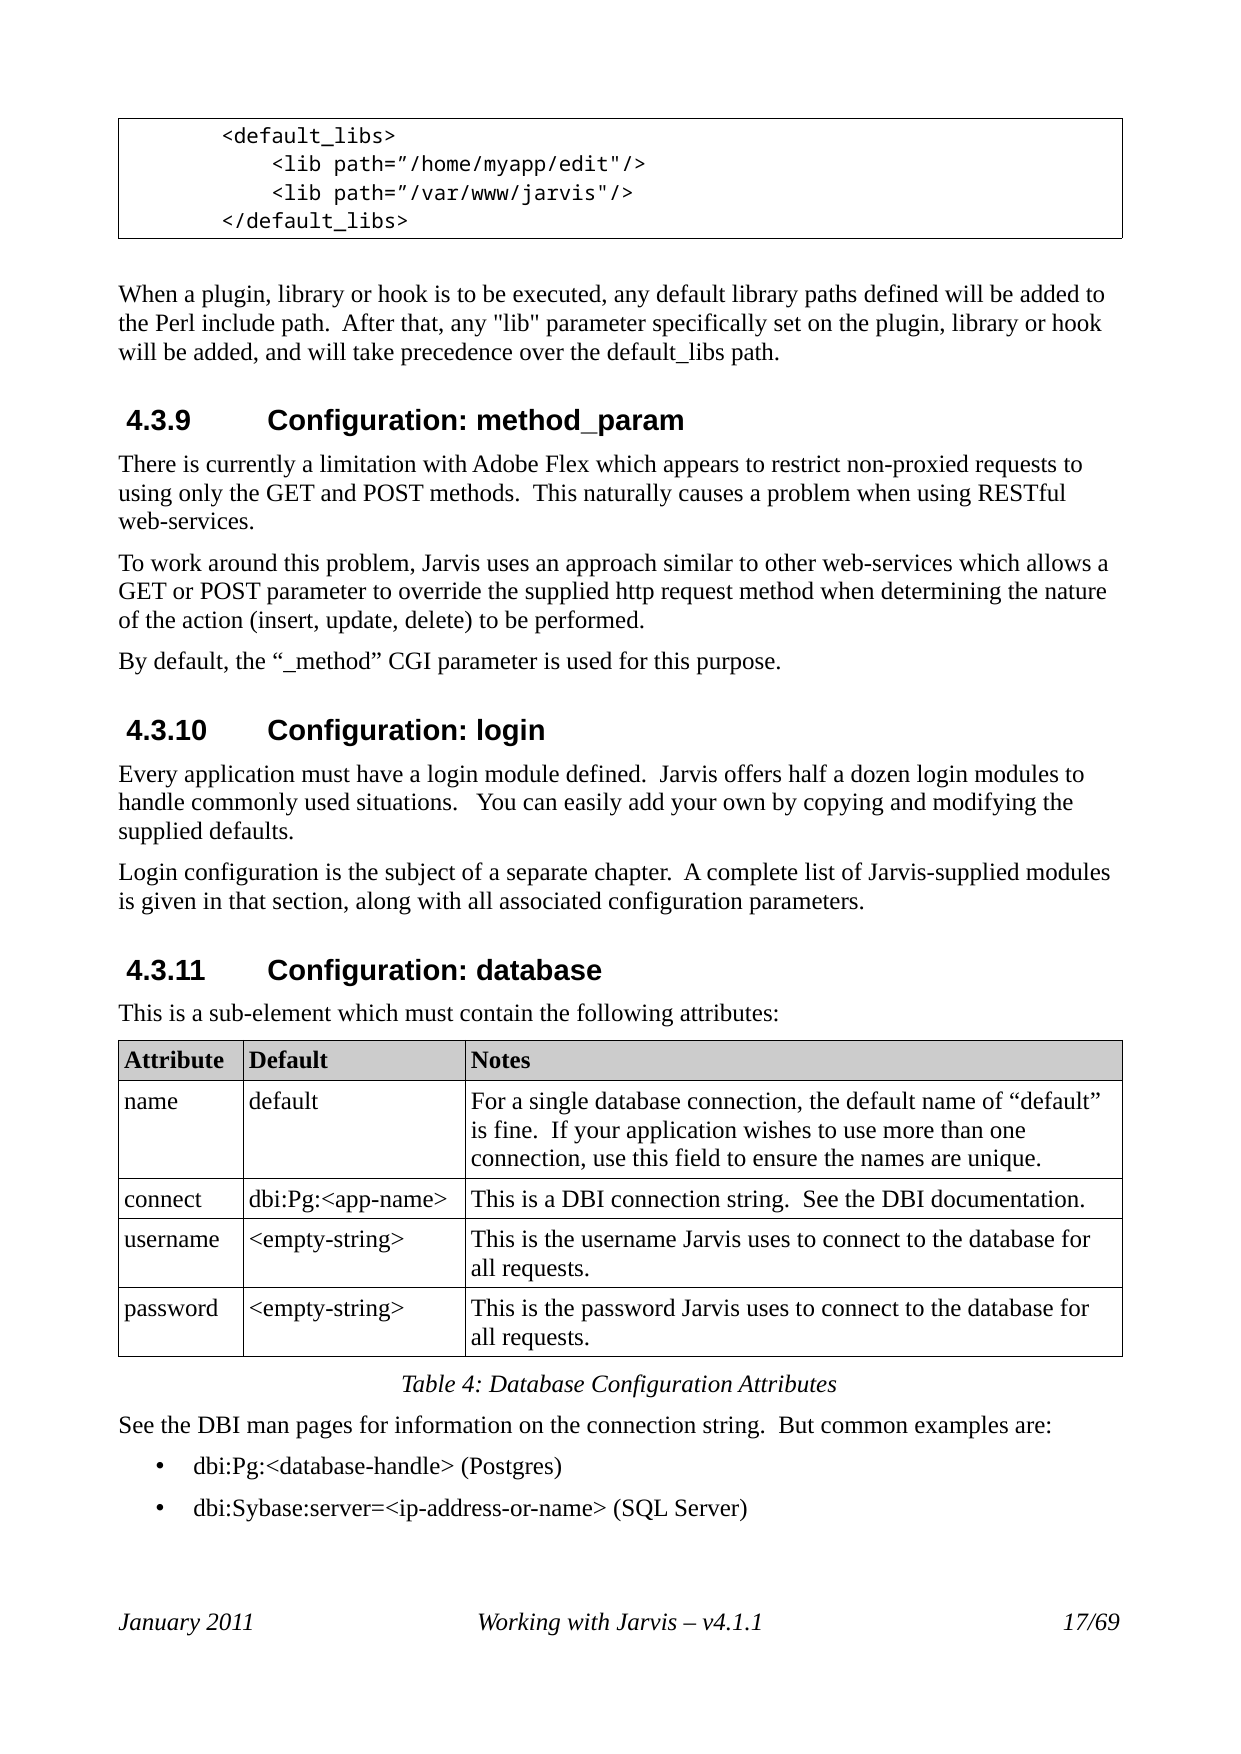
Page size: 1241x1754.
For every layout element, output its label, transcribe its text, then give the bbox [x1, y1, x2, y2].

text <lib path=”/var/www/jarvis"/> [119, 175, 1122, 203]
subtitle Configuration: database [118, 952, 1122, 986]
table_cell connect [119, 1179, 243, 1218]
table_cell name [119, 1081, 243, 1178]
subtitle Configuration: login [118, 713, 1122, 746]
text By default, the “_method” CGI parameter is used for this purpose. [118, 646, 1122, 675]
table_cell This is the username Jarvis uses to connect to the database for all requests. [466, 1219, 1122, 1287]
subtitle Configuration: method_param [118, 403, 1122, 436]
table_cell dbi:Pg:<app-name> [244, 1179, 465, 1218]
text This is a sub-element which must contain the following attributes: [118, 998, 1122, 1027]
table_cell default [244, 1081, 465, 1178]
text Login configuration is the subject of a separate chapter. A complete list of Jarvis-supplied modules is given in that section, along with all associated configuration parameters. [118, 857, 1122, 915]
list dbi:Sybase:server=<ip-address-or-name> (SQL Server) [156, 1493, 1122, 1521]
table_header Attribute [119, 1041, 243, 1080]
text To work around this problem, Jarvis uses an approach similar to other web-services which allows a GET or POST parameter to override the supplied http request method when determining the nature of the action (insert, update, delete) to be performed. [118, 548, 1122, 634]
text </default_libs> [119, 203, 1122, 238]
text Table 4: Database Configuration Attributes [118, 1369, 1122, 1398]
list dbi:Pg:<database-handle> (Postgres) [156, 1451, 1122, 1480]
table_cell <empty-string> [244, 1288, 465, 1356]
text <lib path=”/home/myapp/edit"/> [119, 147, 1122, 175]
text See the DBI man pages for information on the connection string. But common examples are: [118, 1410, 1122, 1439]
table_cell username [119, 1219, 243, 1287]
table_header Default [244, 1041, 465, 1080]
text Every application must have a login module defined. Jarvis offers half a dozen login modules to handle commonly used situations. You can easily add your own by copying and modifying the supplied defaults. [118, 759, 1122, 845]
table_cell password [119, 1288, 243, 1356]
text There is currently a limitation with Adobe Flex which appears to restrict non-proxied requests to using only the GET and POST methods. This naturally causes a problem when using RESTful web-services. [118, 449, 1122, 535]
text <default_libs> [119, 119, 1122, 147]
table_cell For a single database connection, the default name of “default” is fine. If your application wishes to use more than one connection, use this field to ensure the names are unique. [466, 1081, 1122, 1178]
text When a plugin, library or hook is to be executed, any default library paths defined will be added to the Perl include path. After that, any "lib" parameter specifically set on the plugin, library or hook will be added, and will take precedence over the default_libs path. [118, 279, 1122, 365]
table_header Notes [466, 1041, 1122, 1080]
table_cell <empty-string> [244, 1219, 465, 1287]
table_cell This is the password Jarvis uses to connect to the database for all requests. [466, 1288, 1122, 1356]
table_cell This is a DBI connection string. See the DBI documentation. [466, 1179, 1122, 1218]
